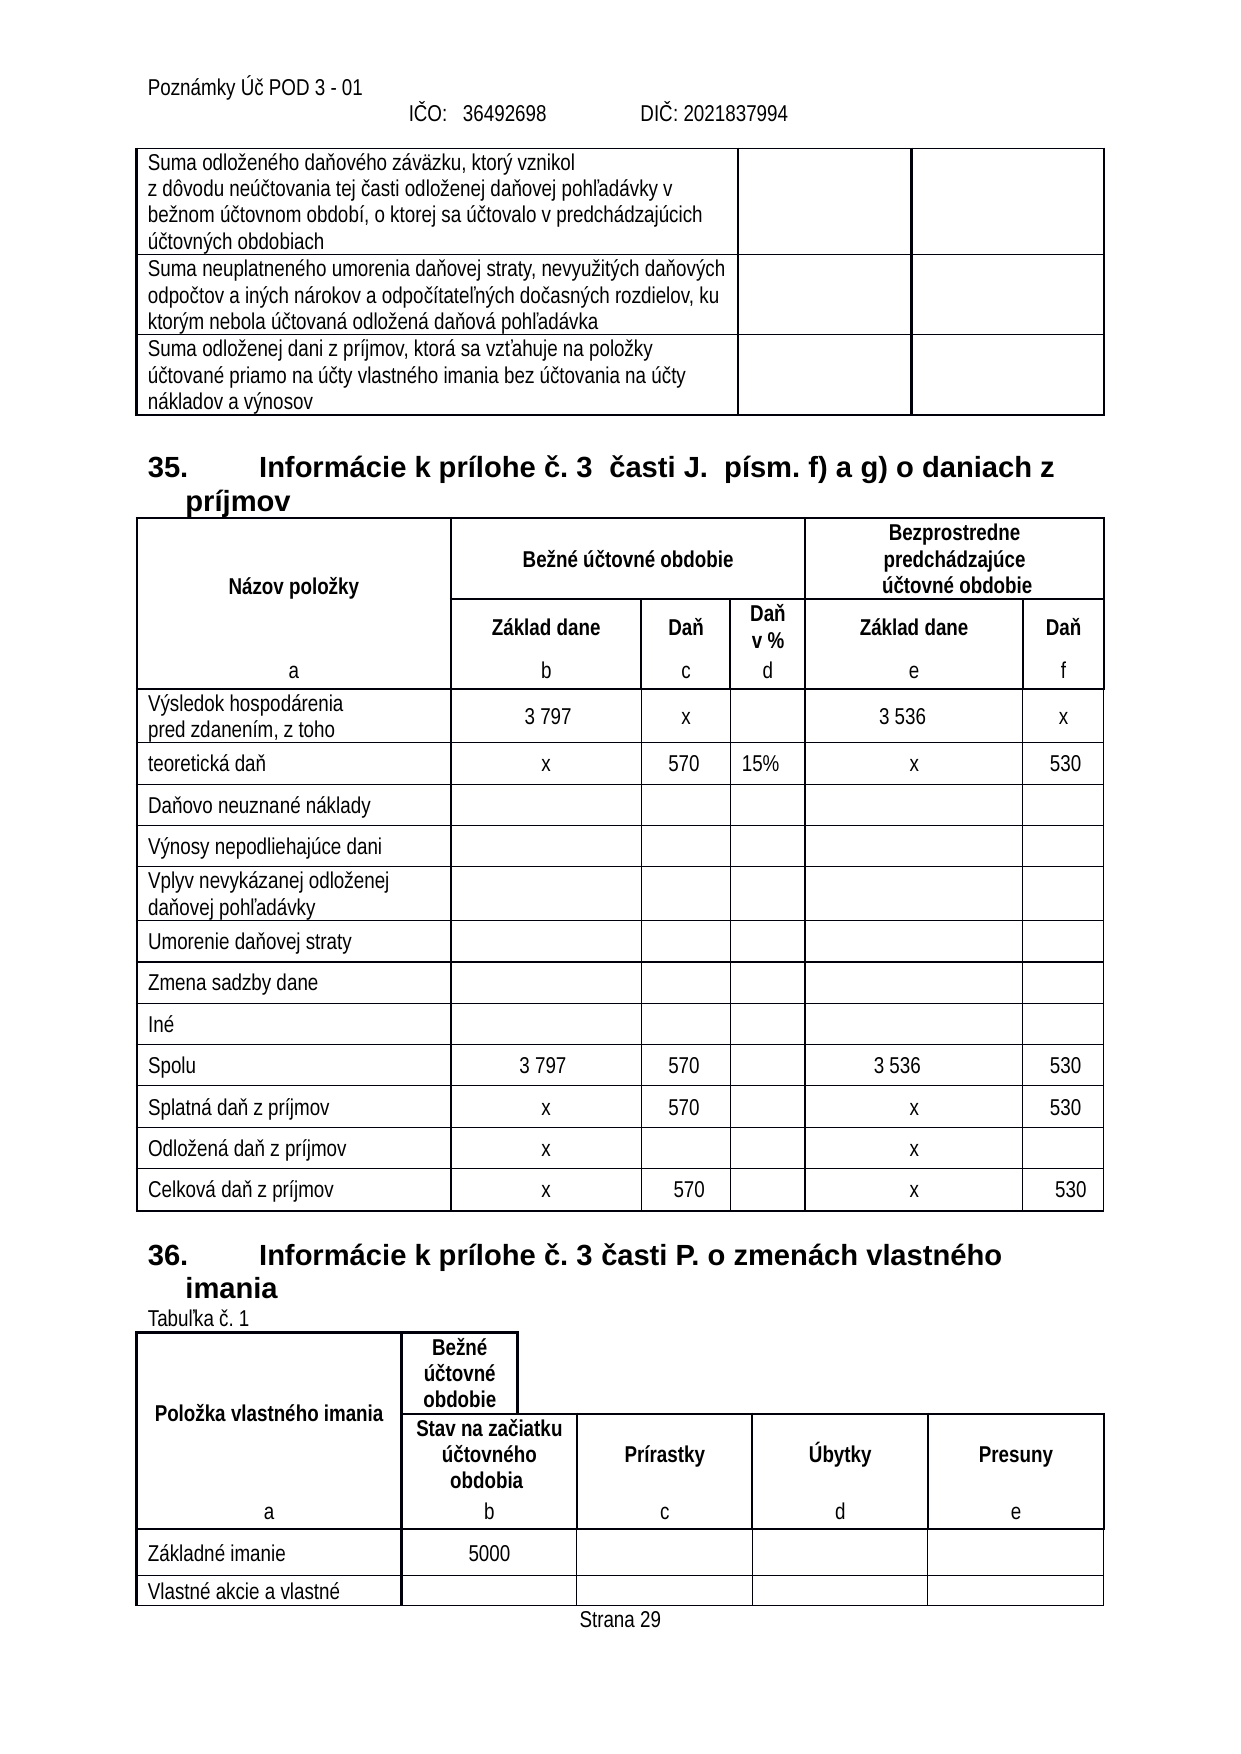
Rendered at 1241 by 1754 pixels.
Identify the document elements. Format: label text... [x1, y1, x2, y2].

table_cell [452, 921, 641, 961]
table_header Názov položky [138, 519, 450, 653]
table_header Bežné účtovné obdobie [403, 1334, 516, 1412]
table_cell 570 [642, 1086, 730, 1127]
table_header Položka vlastného imania [138, 1334, 400, 1494]
table_cell Daň [1024, 600, 1103, 653]
table_cell [642, 1128, 730, 1168]
table_cell [913, 255, 1103, 334]
table_cell Celková daň z príjmov [138, 1169, 450, 1209]
table_cell b [403, 1494, 576, 1528]
table_cell x [452, 1086, 641, 1127]
table_cell [452, 867, 641, 920]
table_cell [577, 1530, 752, 1575]
table_cell Vlastné akcie a vlastné [138, 1576, 400, 1605]
table_cell [913, 149, 1103, 254]
table_cell x [806, 1169, 1022, 1209]
list Informácie k prílohe č. 3 časti P. o zmenách vlastného imania [148, 1238, 1092, 1305]
table_cell Presuny [929, 1415, 1103, 1494]
table_cell Umorenie daňovej straty [138, 921, 450, 961]
table_cell Suma odloženej dani z príjmov, ktorá sa vzťahuje na položky účtované priamo na účty vlastného imania bez účtovania na účty nákladov a výnosov [138, 335, 737, 414]
table_cell [452, 1004, 641, 1044]
table_cell 5000 [403, 1530, 576, 1575]
table_cell [739, 255, 910, 334]
table_cell [739, 335, 910, 414]
table_cell [806, 785, 1022, 825]
table_cell Stav na začiatku účtovného obdobia [403, 1415, 576, 1494]
table_cell [739, 149, 910, 254]
table_cell 3 797 [452, 690, 641, 742]
table_cell [731, 1169, 804, 1209]
table_cell Základ dane [452, 600, 640, 653]
table_cell [731, 785, 804, 825]
table_cell Základné imanie [138, 1530, 400, 1575]
table_cell [731, 867, 804, 920]
table_cell 570 [642, 743, 730, 783]
table_cell b [452, 653, 640, 687]
table_cell [1023, 1004, 1103, 1044]
table_cell [577, 1576, 752, 1605]
table_cell Základ dane [806, 600, 1022, 653]
table_header [519, 1331, 1104, 1412]
table_cell [928, 1530, 1103, 1575]
table_cell Výnosy nepodliehajúce dani [138, 826, 450, 866]
table_cell x [806, 1086, 1022, 1127]
table_header Bežné účtovné obdobie [452, 519, 804, 598]
table_cell [753, 1576, 927, 1605]
table_cell 530 [1023, 1086, 1103, 1127]
table_cell [731, 1086, 804, 1127]
table_cell [753, 1530, 927, 1575]
table_cell [642, 867, 730, 920]
table_cell Suma neuplatneného umorenia daňovej straty, nevyužitých daňových odpočtov a iných nárokov a odpočítateľných dočasných rozdielov, ku ktorým nebola účtovaná odložená daňová pohľadávka [138, 255, 737, 334]
table_cell [403, 1576, 576, 1605]
table_cell [642, 826, 730, 866]
table_cell Splatná daň z príjmov [138, 1086, 450, 1127]
table_cell 15% [731, 743, 804, 783]
table_cell Zmena sadzby dane [138, 963, 450, 1003]
table_cell 570 [642, 1045, 730, 1085]
table_cell [452, 826, 641, 866]
table_cell [731, 690, 804, 742]
table_cell x [806, 743, 1022, 783]
table_header Bezprostredne predchádzajúce účtovné obdobie [806, 519, 1103, 598]
table_cell x [452, 1128, 641, 1168]
table_cell f [1024, 653, 1103, 687]
table_cell d [753, 1494, 927, 1528]
table_cell Suma odloženého daňového záväzku, ktorý vznikol z dôvodu neúčtovania tej časti odloženej daňovej pohľadávky v bežnom účtovnom období, o ktorej sa účtovalo v predchádzajúcich účtovných obdobiach [138, 149, 737, 254]
table_cell [928, 1576, 1103, 1605]
table_cell 530 [1023, 1045, 1103, 1085]
table_cell x [806, 1128, 1022, 1168]
table_cell Daň [642, 600, 729, 653]
table_cell [452, 963, 641, 1003]
table_cell c [578, 1494, 751, 1528]
table_cell [642, 963, 730, 1003]
table_cell [731, 963, 804, 1003]
table_cell x [452, 1169, 641, 1209]
table_cell [806, 921, 1022, 961]
table_cell Iné [138, 1004, 450, 1044]
table_cell Vplyv nevykázanej odloženej daňovej pohľadávky [138, 867, 450, 920]
table_cell [642, 1004, 730, 1044]
table_cell [642, 785, 730, 825]
table_cell [806, 1004, 1022, 1044]
table_cell Odložená daň z príjmov [138, 1128, 450, 1168]
table_cell a [138, 1494, 400, 1528]
list Informácie k prílohe č. 3 časti J. písm. f) a g) o daniach z príjmov [148, 450, 1092, 517]
table_cell [1023, 963, 1103, 1003]
table_cell [806, 867, 1022, 920]
table_cell a [138, 653, 450, 687]
table_cell 530 [1023, 743, 1103, 783]
table_cell Spolu [138, 1045, 450, 1085]
table_cell [1023, 867, 1103, 920]
table_cell [731, 921, 804, 961]
table_cell [731, 826, 804, 866]
table_cell [806, 826, 1022, 866]
text Tabuľka č. 1 [148, 1305, 1092, 1331]
table_cell e [806, 653, 1022, 687]
table_cell x [452, 743, 641, 783]
table_cell [1023, 826, 1103, 866]
table_cell teoretická daň [138, 743, 450, 783]
table_cell x [1023, 690, 1103, 742]
table_cell [731, 1045, 804, 1085]
table_cell 3 797 [452, 1045, 641, 1085]
table_cell 3 536 [806, 690, 1022, 742]
table_cell d [731, 653, 804, 687]
table_cell x [642, 690, 730, 742]
table_cell c [642, 653, 729, 687]
table_cell [731, 1004, 804, 1044]
table_cell Úbytky [753, 1415, 927, 1494]
table_cell [806, 963, 1022, 1003]
table_cell 570 [642, 1169, 730, 1209]
table_cell [913, 335, 1103, 414]
table_cell Výsledok hospodárenia pred zdanením, z toho [138, 690, 450, 742]
table_cell [731, 1128, 804, 1168]
table_cell [1023, 1128, 1103, 1168]
table_cell 530 [1023, 1169, 1103, 1209]
table_cell e [929, 1494, 1103, 1528]
table_cell 3 536 [806, 1045, 1022, 1085]
table_cell [1023, 785, 1103, 825]
table_cell [1023, 921, 1103, 961]
table_cell Daň v % [731, 600, 804, 653]
table_cell Daňovo neuznané náklady [138, 785, 450, 825]
table_cell [452, 785, 641, 825]
table_cell [642, 921, 730, 961]
table_cell Prírastky [578, 1415, 751, 1494]
